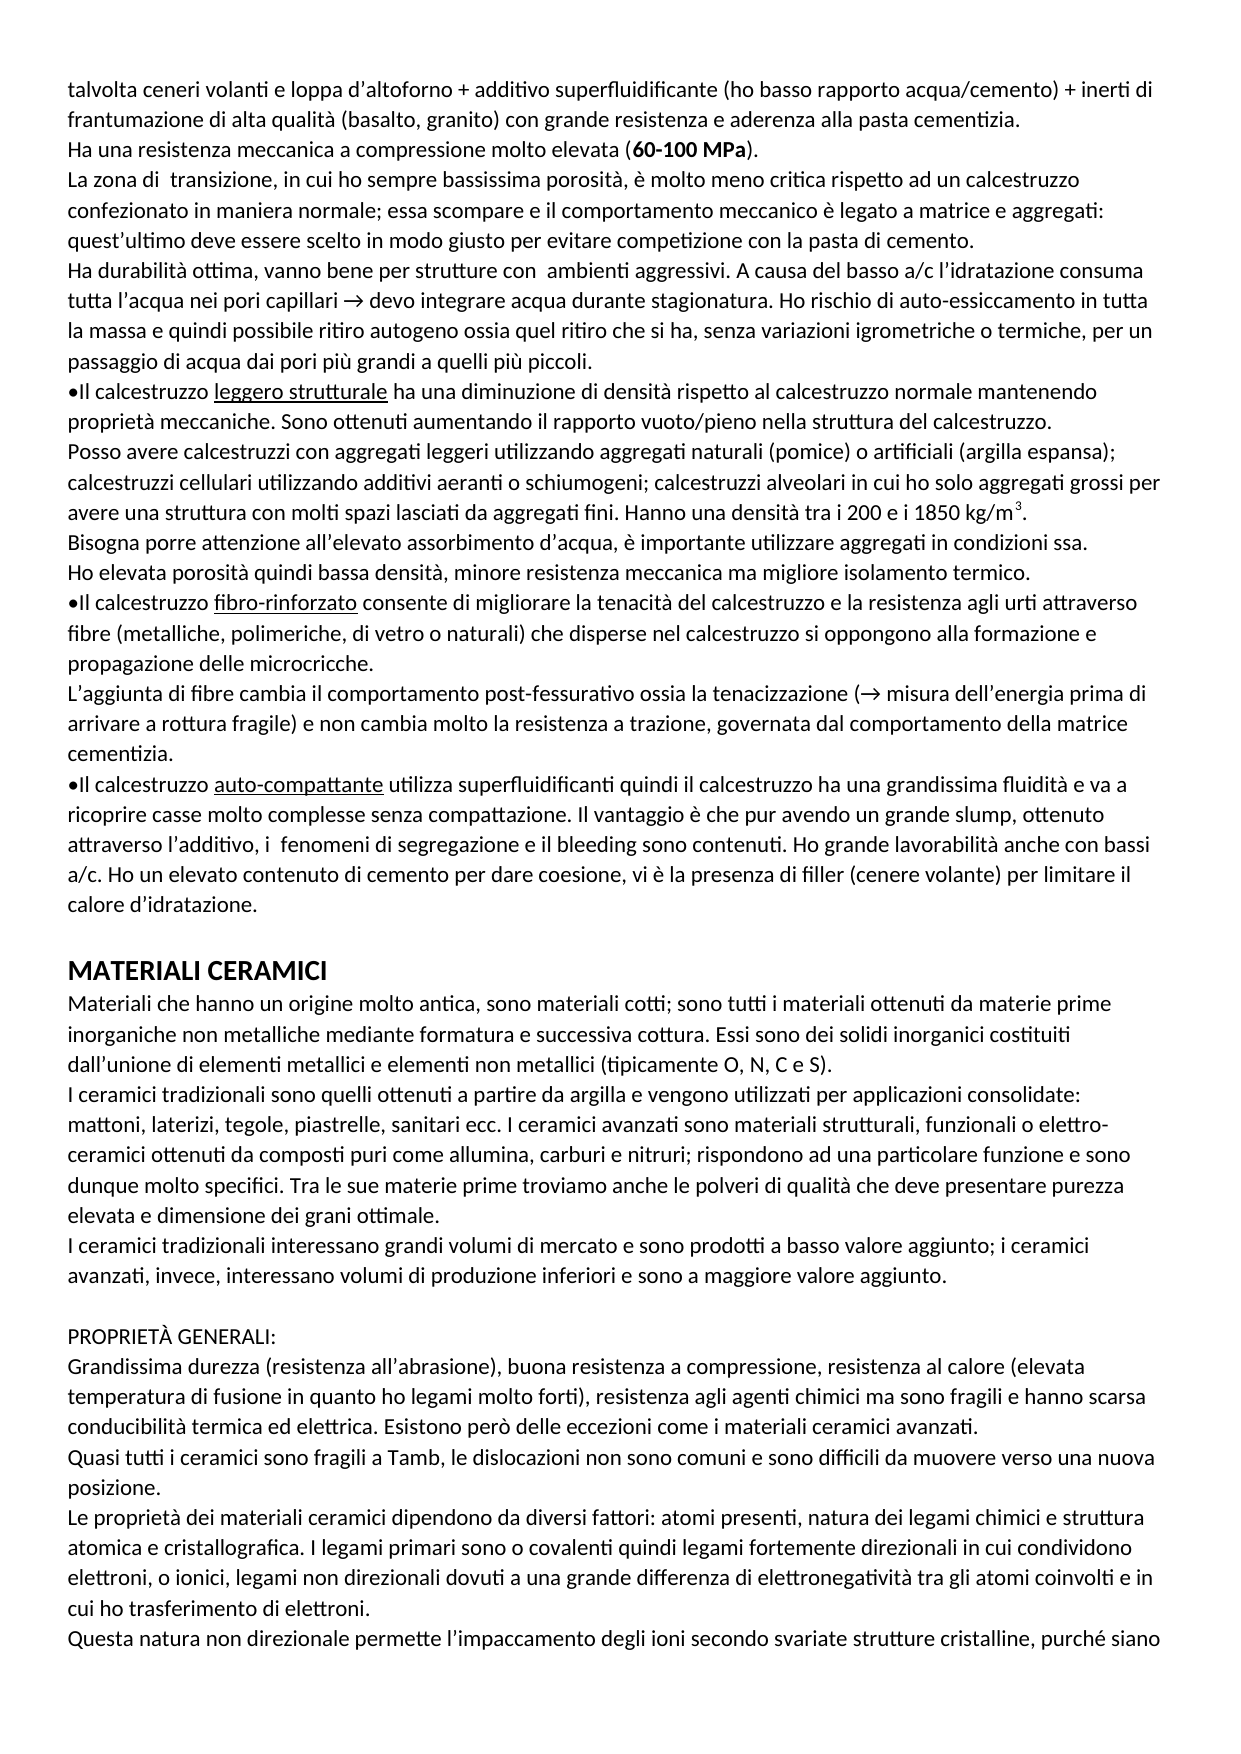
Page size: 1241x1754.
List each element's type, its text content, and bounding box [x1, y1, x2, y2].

text talvolta ceneri volanti e loppa d’altoforno + additivo superfluidificante (ho basso rapporto acqua/cemento) + inerti di frantumazione di alta qualità (basalto, granito) con grande resistenza e aderenza alla pasta cementizia. Ha una resistenza meccanica a compressione molto elevata (60-100 MPa). La zona di transizione, in cui ho sempre bassissima porosità, è molto meno critica rispetto ad un calcestruzzo confezionato in maniera normale; essa scompare e il comportamento meccanico è legato a matrice e aggregati: quest’ultimo deve essere scelto in modo giusto per evitare competizione con la pasta di cemento. Ha durabilità ottima, vanno bene per strutture con ambienti aggressivi. A causa del basso a/c l’idratazione consuma tutta l’acqua nei pori capillari → devo integrare acqua durante stagionatura. Ho rischio di auto-essiccamento in tutta la massa e quindi possibile ritiro autogeno ossia quel ritiro che si ha, senza variazioni igrometriche o termiche, per un passaggio di acqua dai pori più grandi a quelli più piccoli. •Il calcestruzzo leggero strutturale ha una diminuzione di densità rispetto al calcestruzzo normale mantenendo proprietà meccaniche. Sono ottenuti aumentando il rapporto vuoto/pieno nella struttura del calcestruzzo. Posso avere calcestruzzi con aggregati leggeri utilizzando aggregati naturali (pomice) o artificiali (argilla espansa); calcestruzzi cellulari utilizzando additivi aeranti o schiumogeni; calcestruzzi alveolari in cui ho solo aggregati grossi per avere una struttura con molti spazi lasciati da aggregati fini. Hanno una densità tra i 200 e i 1850 kg/m3. Bisogna porre attenzione all’elevato assorbimento d’acqua, è importante utilizzare aggregati in condizioni ssa. Ho elevata porosità quindi bassa densità, minore resistenza meccanica ma migliore isolamento termico. •Il calcestruzzo fibro-rinforzato consente di migliorare la tenacità del calcestruzzo e la resistenza agli urti attraverso fibre (metalliche, polimeriche, di vetro o naturali) che disperse nel calcestruzzo si oppongono alla formazione e propagazione delle microcricche. L’aggiunta di fibre cambia il comportamento post-fessurativo ossia la tenacizzazione (→ misura dell’energia prima di arrivare a rottura fragile) e non cambia molto la resistenza a trazione, governata dal comportamento della matrice cementizia. •Il calcestruzzo auto-compattante utilizza superfluidificanti quindi il calcestruzzo ha una grandissima fluidità e va a ricoprire casse molto complesse senza compattazione. Il vantaggio è che pur avendo un grande slump, ottenuto attraverso l’additivo, i fenomeni di segregazione e il bleeding sono contenuti. Ho grande lavorabilità anche con bassi a/c. Ho un elevato contenuto di cemento per dare coesione, vi è la presenza di filler (cenere volante) per limitare il calore d’idratazione. MATERIALI CERAMICI Materiali che hanno un origine molto antica, sono materiali cotti; sono tutti i materiali ottenuti da materie prime inorganiche non metalliche mediante formatura e successiva cottura. Essi sono dei solidi inorganici costituiti dall’unione di elementi metallici e elementi non metallici (tipicamente O, N, C e S). I ceramici tradizionali sono quelli ottenuti a partire da argilla e vengono utilizzati per applicazioni consolidate: mattoni, laterizi, tegole, piastrelle, sanitari ecc. I ceramici avanzati sono materiali strutturali, funzionali o elettro-ceramici ottenuti da composti puri come allumina, carburi e nitruri; rispondono ad una particolare funzione e sono dunque molto specifici. Tra le sue materie prime troviamo anche le polveri di qualità che deve presentare purezza elevata e dimensione dei grani ottimale. I ceramici tradizionali interessano grandi volumi di mercato e sono prodotti a basso valore aggiunto; i ceramici avanzati, invece, interessano volumi di produzione inferiori e sono a maggiore valore aggiunto. PROPRIETÀ GENERALI: Grandissima durezza (resistenza all’abrasione), buona resistenza a compressione, resistenza al calore (elevata temperatura di fusione in quanto ho legami molto forti), resistenza agli agenti chimici ma sono fragili e hanno scarsa conducibilità termica ed elettrica. Esistono però delle eccezioni come i materiali ceramici avanzati. Quasi tutti i ceramici sono fragili a Tamb, le dislocazioni non sono comuni e sono difficili da muovere verso una nuova posizione. Le proprietà dei materiali ceramici dipendono da diversi fattori: atomi presenti, natura dei legami chimici e struttura atomica e cristallografica. I legami primari sono o covalenti quindi legami fortemente direzionali in cui condividono elettroni, o ionici, legami non direzionali dovuti a una grande differenza di elettronegatività tra gli atomi coinvolti e in cui ho trasferimento di elettroni. Questa natura non direzionale permette l’impaccamento degli ioni secondo svariate strutture cristalline, purché siano [67, 75, 1165, 1652]
